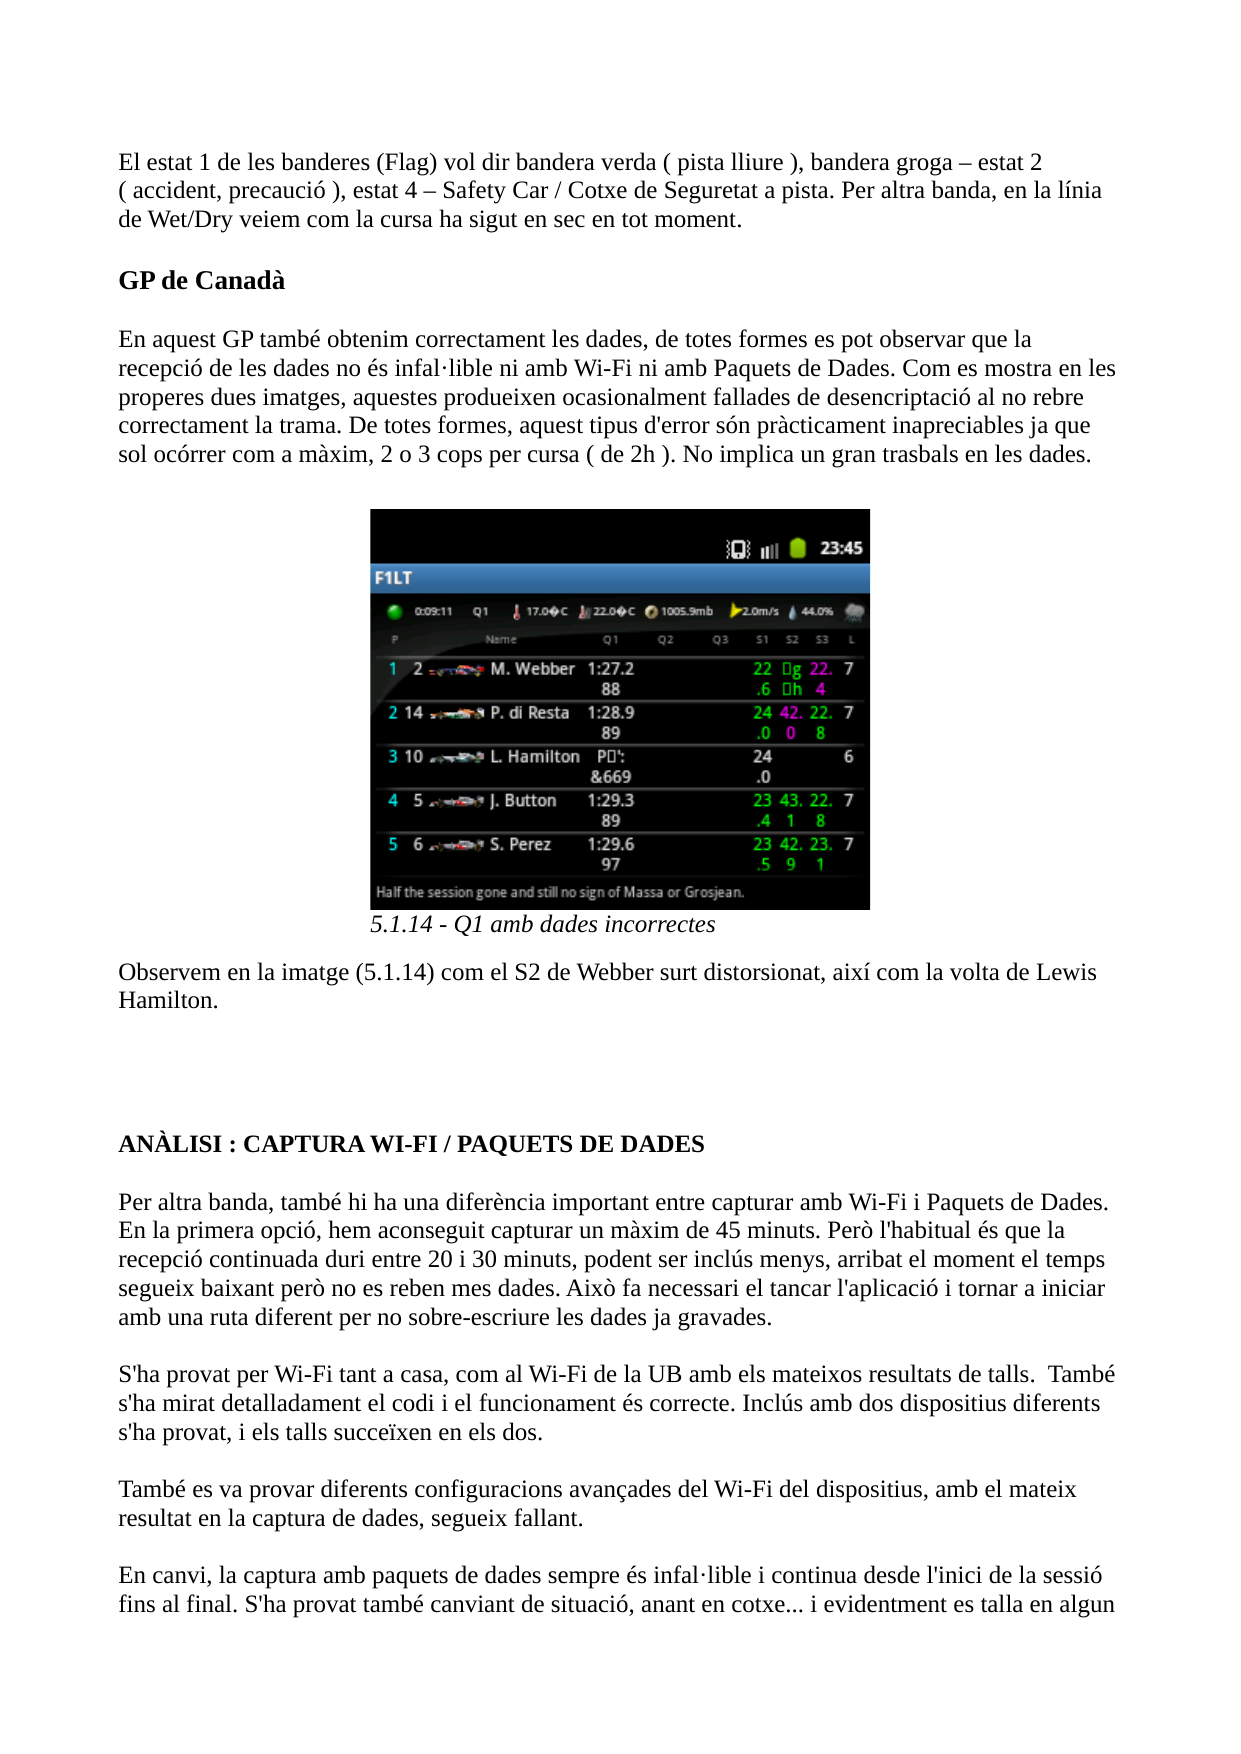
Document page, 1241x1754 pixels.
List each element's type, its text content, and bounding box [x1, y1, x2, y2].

text S'ha provat per Wi-Fi tant a casa, com al Wi-Fi de la UB amb els mateixos resultats de talls. També s'ha mirat detalladament el codi i el funcionament és correcte. Inclús amb dos dispositius diferents s'ha provat, i els talls succeïxen en els dos. [118, 1359, 1122, 1445]
text Observem en la imatge (5.1.14) com el S2 de Webber surt distorsionat, així com la volta de Lewis Hamilton. [118, 957, 1122, 1014]
text En aquest GP també obtenim correctament les dades, de totes formes es pot observar que la recepció de les dades no és infal·lible ni amb Wi-Fi ni amb Paquets de Dades. Com es mostra en les properes dues imatges, aquestes produeixen ocasionalment fallades de desencriptació al no rebre correctament la trama. De totes formes, aquest tipus d'error són pràcticament inapreciables ja que sol ocórrer com a màxim, 2 o 3 cops per cursa ( de 2h ). No implica un gran trasbals en les dades. [118, 324, 1122, 468]
text En canvi, la captura amb paquets de dades sempre és infal·lible i continua desde l'inici de la sessió fins al final. S'ha provat també canviant de situació, anant en cotxe... i evidentment es talla en algun [118, 1560, 1122, 1618]
text També es va provar diferents configuracions avançades del Wi-Fi del dispositius, amb el mateix resultat en la captura de dades, segueix fallant. [118, 1474, 1122, 1532]
text GP de Canadà [118, 264, 1122, 295]
text ANÀLISI : CAPTURA WI-FI / PAQUETS DE DADES [118, 1129, 1122, 1158]
text Per altra banda, també hi ha una diferència important entre capturar amb Wi-Fi i Paquets de Dades. En la primera opció, hem aconseguit capturar un màxim de 45 minuts. Però l'habitual és que la recepció continuada duri entre 20 i 30 minuts, podent ser inclús menys, arribat el moment el temps segueix baixant però no es reben mes dades. Això fa necessari el tancar l'aplicació i tornar a iniciar amb una ruta diferent per no sobre-escriure les dades ja gravades. [118, 1187, 1122, 1330]
text El estat 1 de les banderes (Flag) vol dir bandera verda ( pista lliure ), bandera groga – estat 2 ( accident, precaució ), estat 4 – Safety Car / Cotxe de Seguretat a pista. Per altra banda, en la línia de Wet/Dry veiem com la cursa ha sigut en sec en tot moment. [118, 147, 1122, 233]
text 5.1.14 - Q1 amb dades incorrectes [370, 910, 870, 938]
picture [370, 509, 871, 910]
